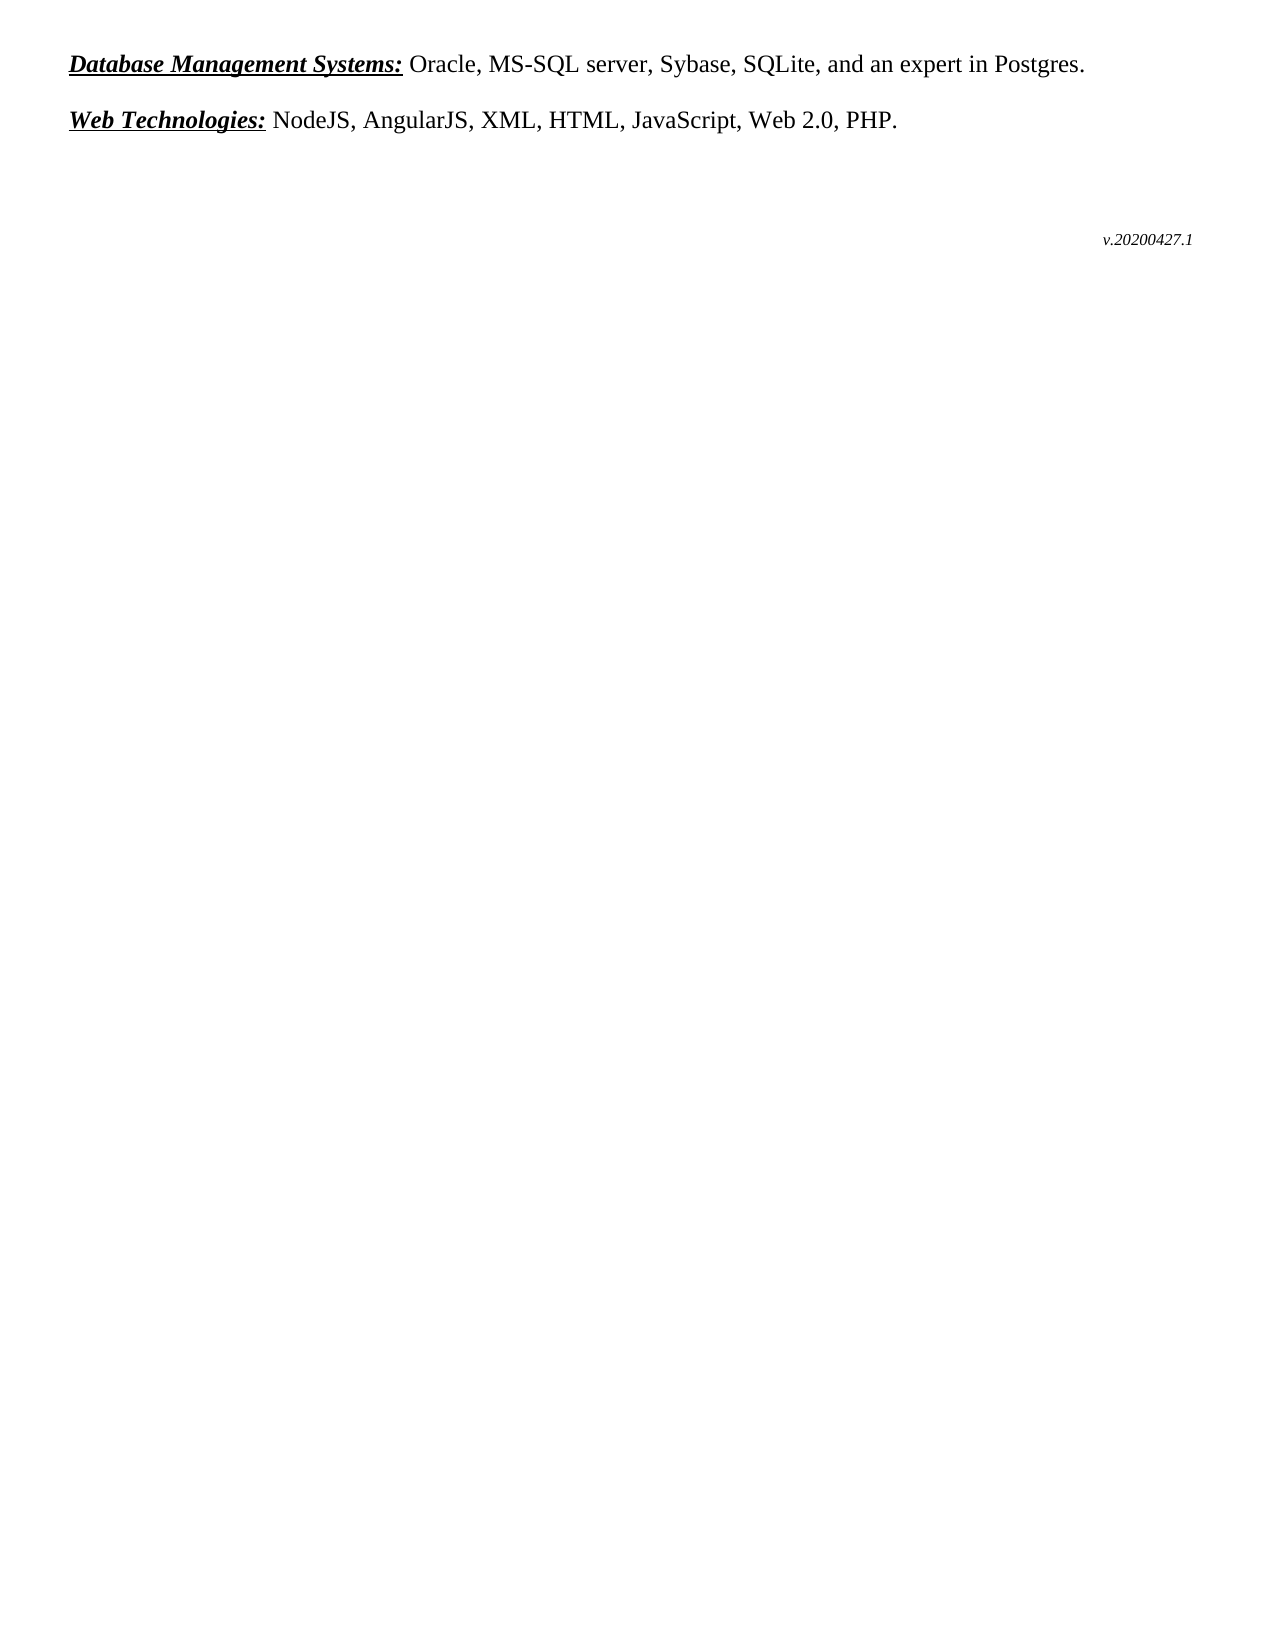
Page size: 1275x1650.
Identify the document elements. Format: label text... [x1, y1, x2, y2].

text v.20200427.1 [68, 230, 1193, 249]
text Database Management Systems: Oracle, MS-SQL server, Sybase, SQLite, and an expert in Postgres. [68, 50, 1193, 78]
text Web Technologies: NodeJS, AngularJS, XML, HTML, JavaScript, Web 2.0, PHP. [68, 106, 1193, 133]
